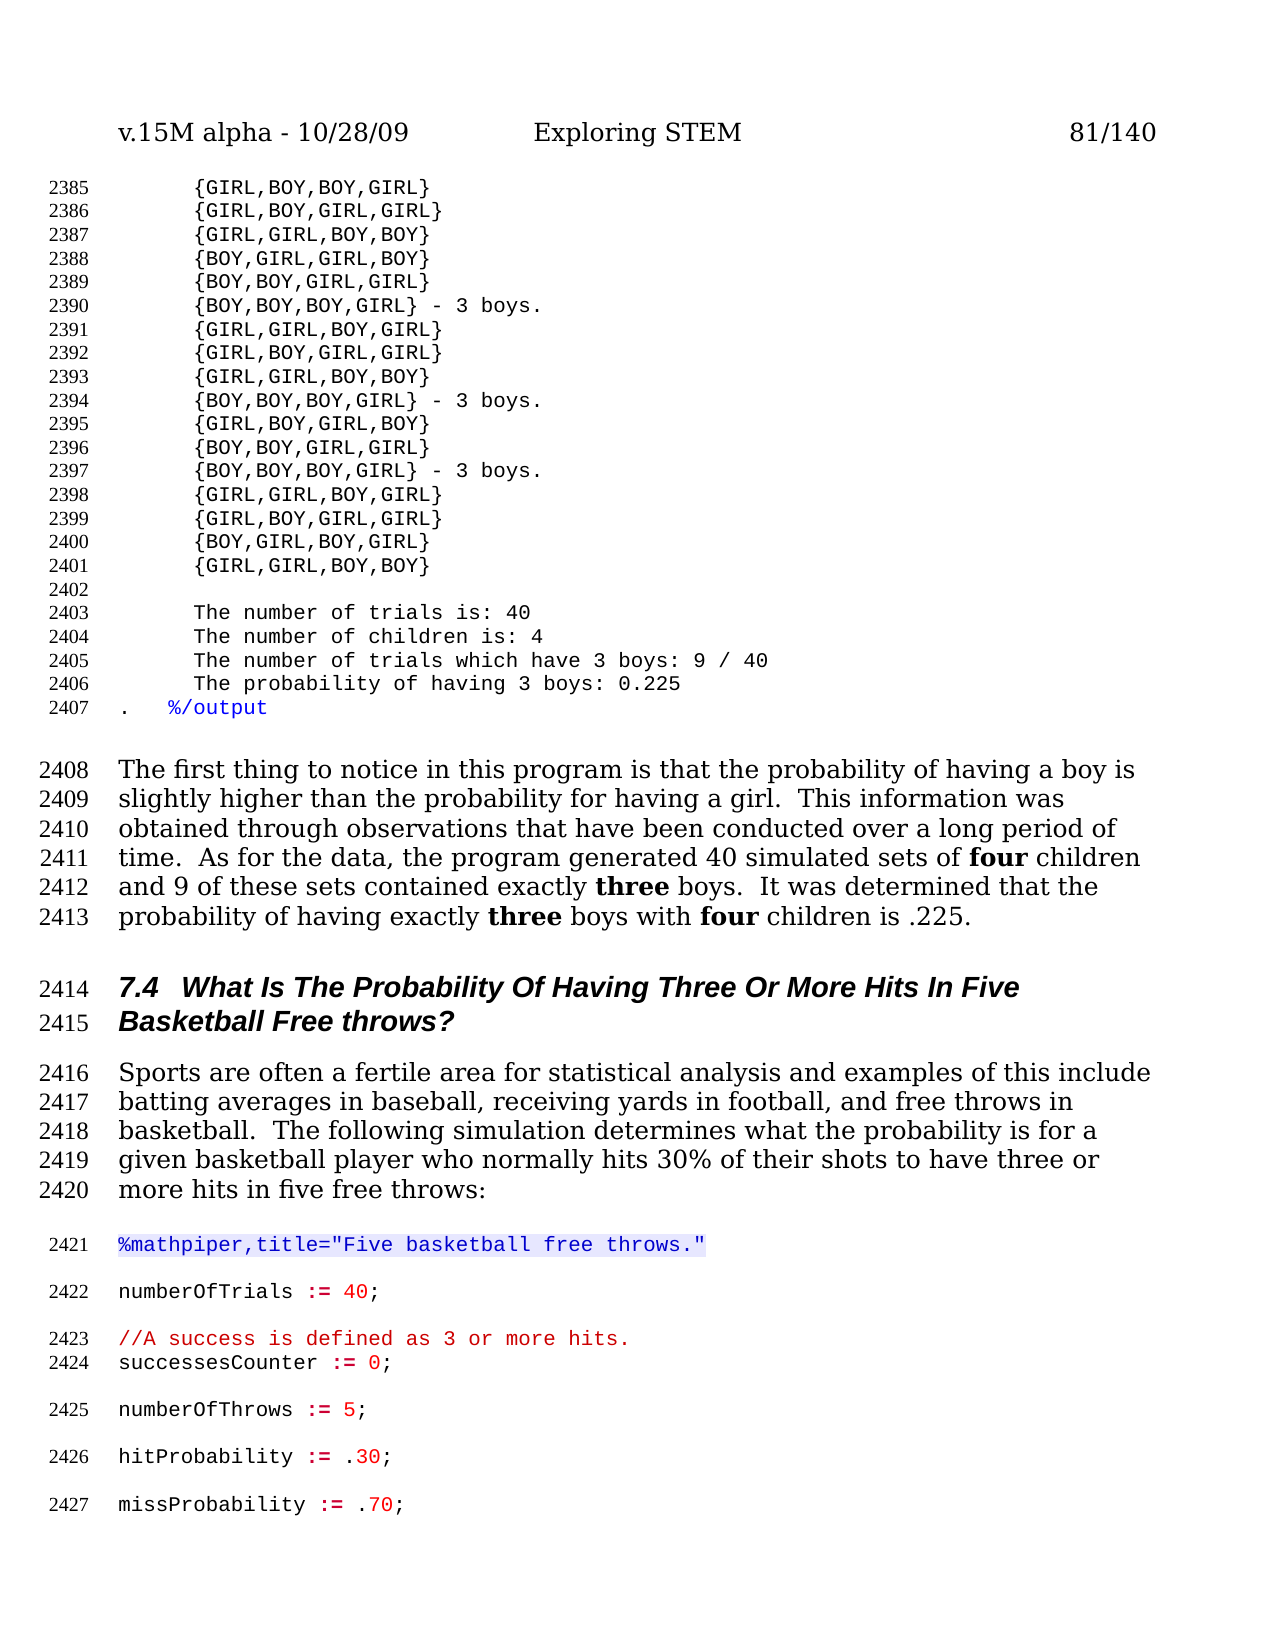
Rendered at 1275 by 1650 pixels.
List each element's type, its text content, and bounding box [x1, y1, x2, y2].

text {GIRL,BOY,GIRL,GIRL} [118, 200, 1157, 224]
text {GIRL,BOY,GIRL,GIRL} [118, 342, 1157, 366]
text {GIRL,BOY,BOY,GIRL} [118, 177, 1157, 200]
text The number of trials which have 3 boys: 9 / 40 [118, 650, 1157, 673]
text //A success is defined as 3 or more hits. [118, 1328, 1157, 1352]
text The number of trials is: 40 [118, 602, 1157, 626]
text {BOY,BOY,BOY,GIRL} - 3 boys. [118, 295, 1157, 319]
text {BOY,GIRL,BOY,GIRL} [118, 531, 1157, 555]
text . %/output [118, 697, 1157, 721]
text {BOY,BOY,BOY,GIRL} - 3 boys. [118, 461, 1157, 484]
text {GIRL,GIRL,BOY,GIRL} [118, 484, 1157, 508]
text numberOfThrows := 5; [118, 1399, 1157, 1423]
text {BOY,GIRL,GIRL,BOY} [118, 248, 1157, 271]
text %mathpiper,title="Five basketball free throws." [118, 1234, 1157, 1257]
text missProbability := .70; [118, 1494, 1157, 1517]
text {GIRL,BOY,GIRL,BOY} [118, 413, 1157, 437]
text {BOY,BOY,GIRL,GIRL} [118, 437, 1157, 461]
text successesCounter := 0; [118, 1352, 1157, 1376]
text {GIRL,GIRL,BOY,BOY} [118, 366, 1157, 389]
text hitProbability := .30; [118, 1447, 1157, 1470]
text {GIRL,BOY,GIRL,GIRL} [118, 508, 1157, 531]
text The probability of having 3 boys: 0.225 [118, 673, 1157, 697]
text The number of children is: 4 [118, 626, 1157, 650]
subtitle What Is The Probability Of Having Three Or More Hits In Five Basketball Free throws? [118, 970, 1157, 1037]
text {GIRL,GIRL,BOY,BOY} [118, 555, 1157, 579]
text {GIRL,GIRL,BOY,BOY} [118, 224, 1157, 248]
text The first thing to notice in this program is that the probability of having a boy is slightly higher than the probability for having a girl. This information was obtained through observations that have been conducted over a long period of time. As for the data, the program generated 40 simulated sets of four children and 9 of these sets contained exactly three boys. It was determined that the probability of having exactly three boys with four children is .225. [118, 756, 1157, 931]
text Sports are often a fertile area for statistical analysis and examples of this include batting averages in baseball, receiving yards in football, and free throws in basketball. The following simulation determines what the probability is for a given basketball player who normally hits 30% of their shots to have three or more hits in five free throws: [118, 1058, 1157, 1204]
text {GIRL,GIRL,BOY,GIRL} [118, 319, 1157, 342]
text {BOY,BOY,BOY,GIRL} - 3 boys. [118, 389, 1157, 413]
text {BOY,BOY,GIRL,GIRL} [118, 271, 1157, 295]
text numberOfTrials := 40; [118, 1281, 1157, 1305]
